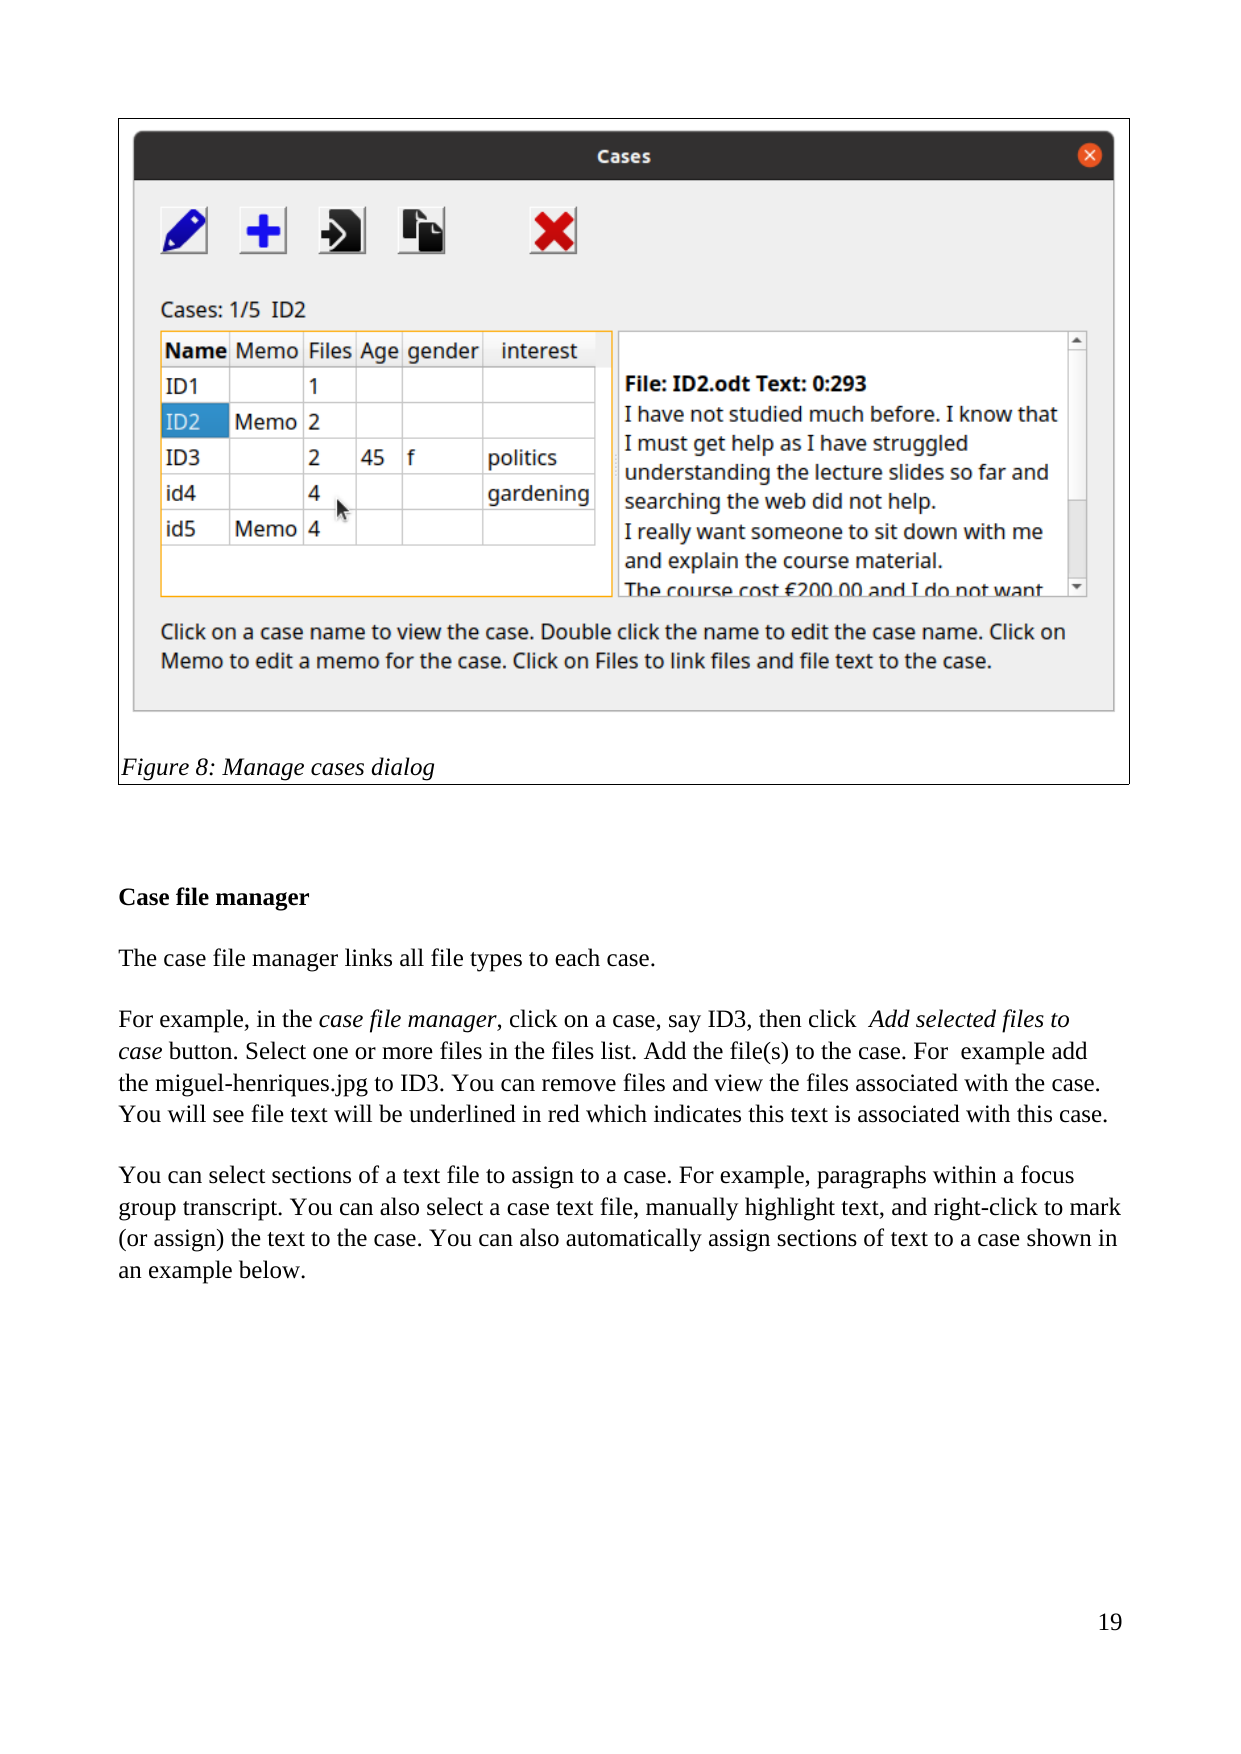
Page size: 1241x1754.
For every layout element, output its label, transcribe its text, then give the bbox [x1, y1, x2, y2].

text Figure 8: Manage cases dialog [121, 724, 1126, 781]
text The case file manager links all file types to each case. [118, 943, 1122, 972]
text For example, in the case file manager, click on a case, say ID3, then click Add selected files to case button. Select one or more files in the files list. Add the file(s) to the case. For example add the miguel-henriques.jpg to ID3. You can remove files and view the files associated with the case. You will see file text will be underlined in red which indicates this text is associated with this case. [118, 1004, 1122, 1128]
text You can select sections of a text file to assign to a case. For example, paragraphs within a focus group transcript. You can also select a case text file, manually highlight text, and right-click to mark (or assign) the text to the case. You can also automatically assign sections of text to a case shown in an example below. [118, 1160, 1122, 1284]
text Case file manager [118, 882, 1122, 911]
picture [121, 121, 1127, 724]
